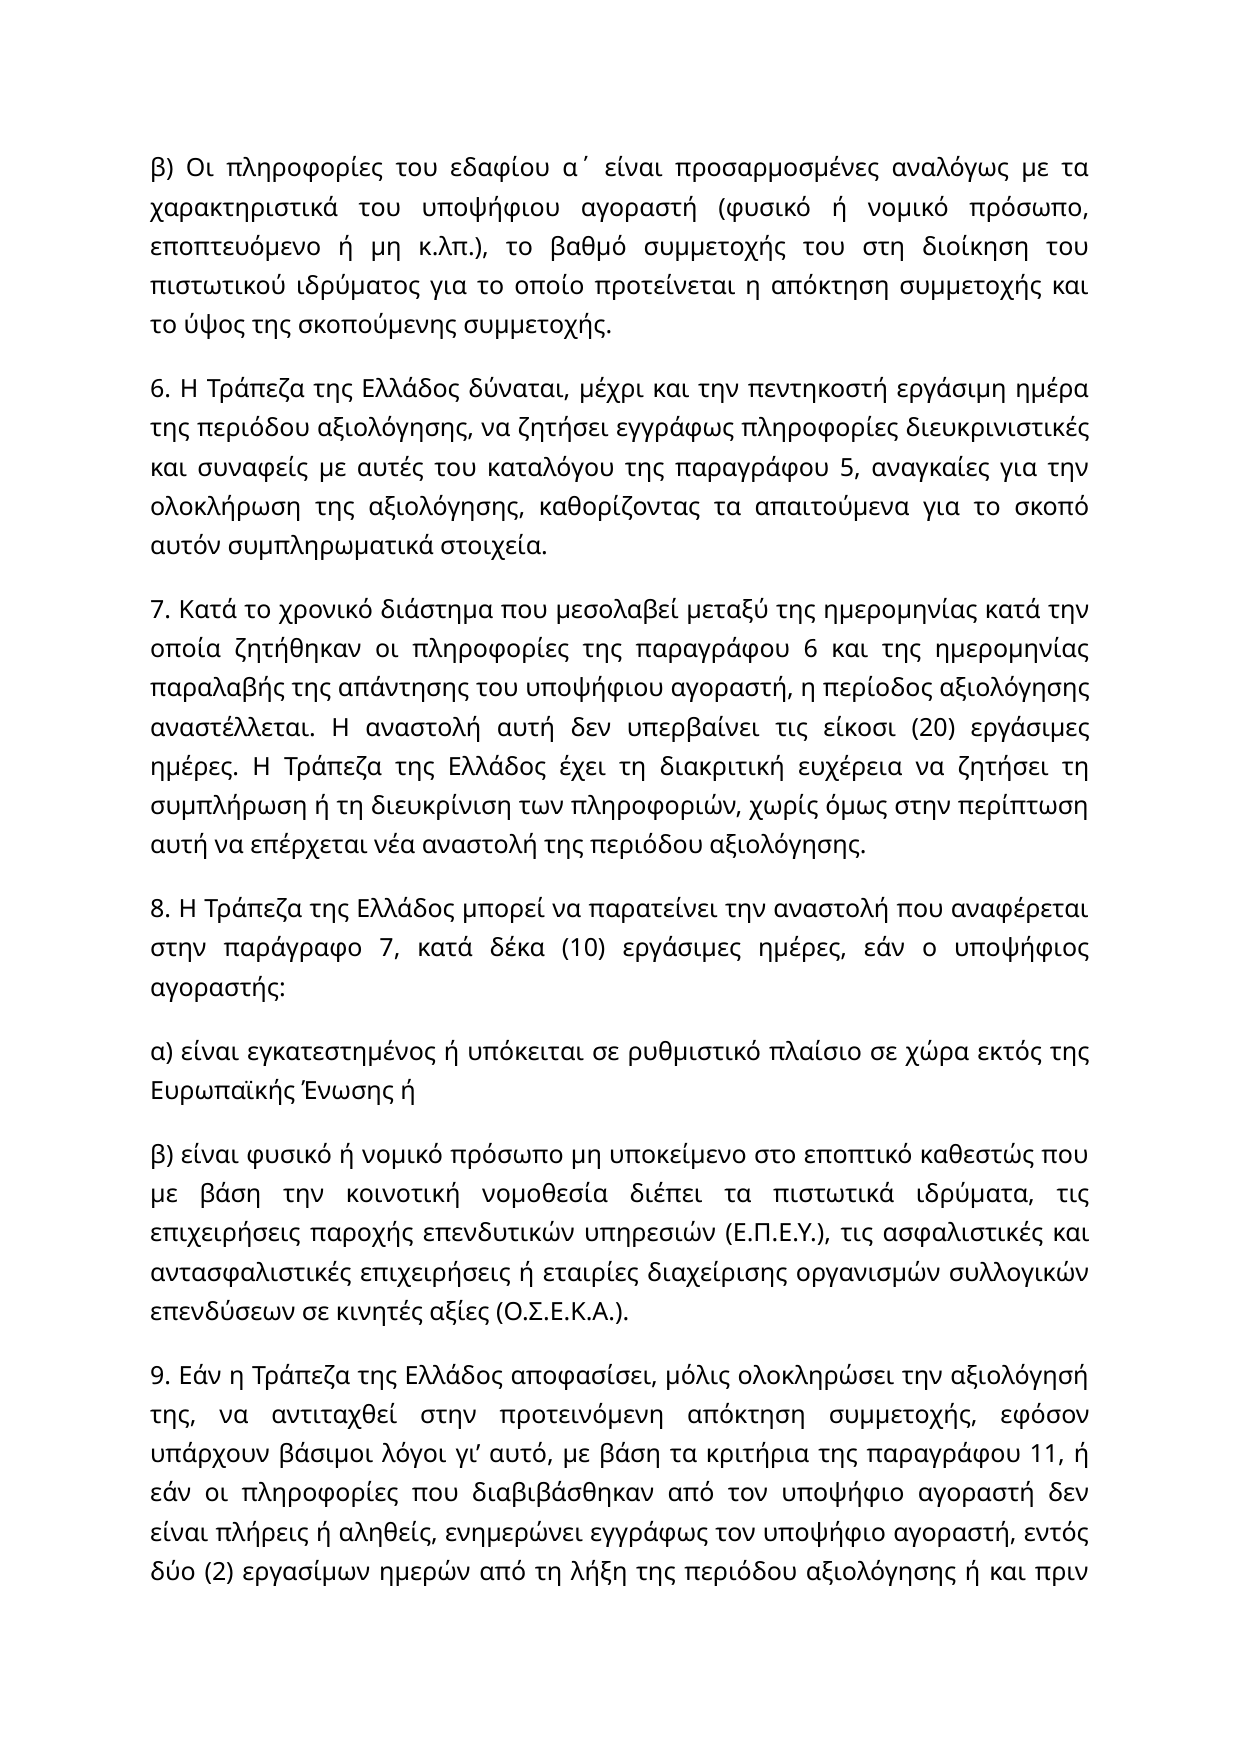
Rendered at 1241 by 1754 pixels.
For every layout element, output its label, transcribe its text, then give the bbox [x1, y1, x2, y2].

text β) είναι φυσικό ή νομικό πρόσωπο μη υποκείμενο στο εποπτικό καθεστώς που με βάση την κοινοτική νομοθεσία διέπει τα πιστωτικά ιδρύματα, τις επιχειρήσεις παροχής επενδυτικών υπηρεσιών (Ε.Π.Ε.Υ.), τις ασφαλιστικές και αντασφαλιστικές επιχειρήσεις ή εταιρίες διαχείρισης οργανισμών συλλογικών επενδύσεων σε κινητές αξίες (Ο.Σ.Ε.Κ.Α.). [150, 1137, 1090, 1327]
text 7. Κατά το χρονικό διάστημα που μεσολαβεί μεταξύ της ημερομηνίας κατά την οποία ζητήθηκαν οι πληροφορίες της παραγράφου 6 και της ημερομηνίας παραλαβής της απάντησης του υποψήφιου αγοραστή, η περίοδος αξιολόγησης αναστέλλεται. Η αναστολή αυτή δεν υπερβαίνει τις είκοσι (20) εργάσιμες ημέρες. Η Τράπεζα της Ελλάδος έχει τη διακριτική ευχέρεια να ζητήσει τη συμπλήρωση ή τη διευκρίνιση των πληροφοριών, χωρίς όμως στην περίπτωση αυτή να επέρχεται νέα αναστολή της περιόδου αξιολόγησης. [150, 592, 1090, 861]
text α) είναι εγκατεστημένος ή υπόκειται σε ρυθμιστικό πλαίσιο σε χώρα εκτός της Ευρωπαϊκής Ένωσης ή [150, 1033, 1090, 1107]
text 8. Η Τράπεζα της Ελλάδος μπορεί να παρατείνει την αναστολή που αναφέρεται στην παράγραφο 7, κατά δέκα (10) εργάσιμες ημέρες, εάν ο υποψήφιος αγοραστής: [150, 891, 1090, 1003]
text 6. Η Τράπεζα της Ελλάδος δύναται, μέχρι και την πεντηκοστή εργάσιμη ημέρα της περιόδου αξιολόγησης, να ζητήσει εγγράφως πληροφορίες διευκρινιστικές και συναφείς με αυτές του καταλόγου της παραγράφου 5, αναγκαίες για την ολοκλήρωση της αξιολόγησης, καθορίζοντας τα απαιτούμενα για το σκοπό αυτόν συμπληρωματικά στοιχεία. [150, 371, 1090, 562]
text β) Οι πληροφορίες του εδαφίου α΄ είναι προσαρμοσμένες αναλόγως με τα χαρακτηριστικά του υποψήφιου αγοραστή (φυσικό ή νομικό πρόσωπο, εποπτευόμενο ή μη κ.λπ.), το βαθμό συμμετοχής του στη διοίκηση του πιστωτικού ιδρύματος για το οποίο προτείνεται η απόκτηση συμμετοχής και το ύψος της σκοπούμενης συμμετοχής. [150, 150, 1090, 341]
text 9. Εάν η Τράπεζα της Ελλάδος αποφασίσει, μόλις ολοκληρώσει την αξιολόγησή της, να αντιταχθεί στην προτεινόμενη απόκτηση συμμετοχής, εφόσον υπάρχουν βάσιμοι λόγοι γι’ αυτό, με βάση τα κριτήρια της παραγράφου 11, ή εάν οι πληροφορίες που διαβιβάσθηκαν από τον υποψήφιο αγοραστή δεν είναι πλήρεις ή αληθείς, ενημερώνει εγγράφως τον υποψήφιο αγοραστή, εντός δύο (2) εργασίμων ημερών από τη λήξη της περιόδου αξιολόγησης ή και πριν [150, 1357, 1090, 1587]
